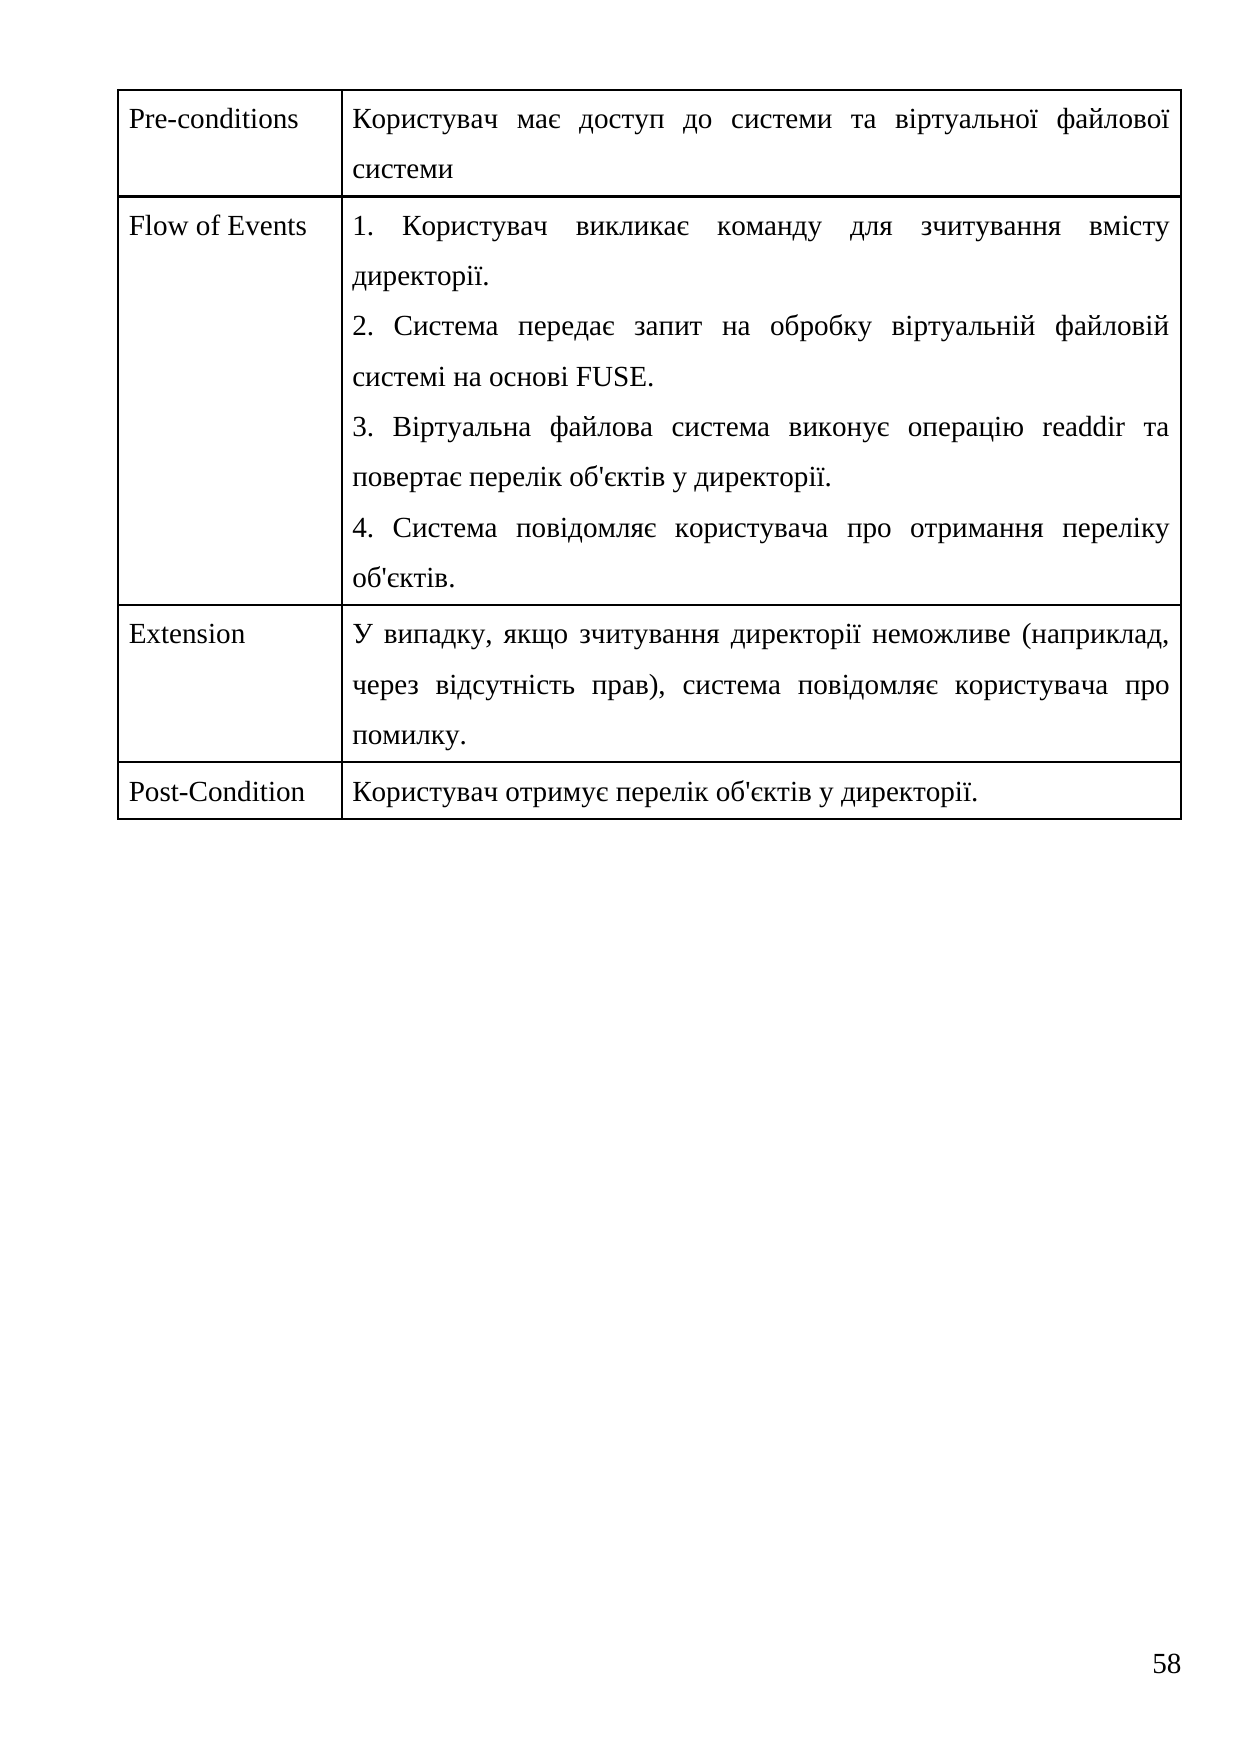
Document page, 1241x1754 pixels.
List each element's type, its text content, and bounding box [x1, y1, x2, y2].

table_cell Post-Condition [119, 763, 341, 818]
table_cell 1. Користувач викликає команду для зчитування вмісту директорії. 2. Система передає запит на обробку віртуальній файловій системі на основі FUSE. 3. Віртуальна файлова система виконує операцію readdir та повертає перелік об'єктів у директорії. 4. Система повідомляє користувача про отримання переліку об'єктів. [343, 198, 1180, 604]
table_cell Користувач отримує перелік об'єктів у директорії. [343, 763, 1180, 818]
table_cell Flow of Events [119, 198, 341, 604]
table_cell Користувач має доступ до системи та віртуальної файлової системи [343, 91, 1180, 195]
table_cell У випадку, якщо зчитування директорії неможливе (наприклад, через відсутність прав), система повідомляє користувача про помилку. [343, 606, 1180, 761]
table_cell Pre-conditions [119, 91, 341, 195]
table_cell Extension [119, 606, 341, 761]
